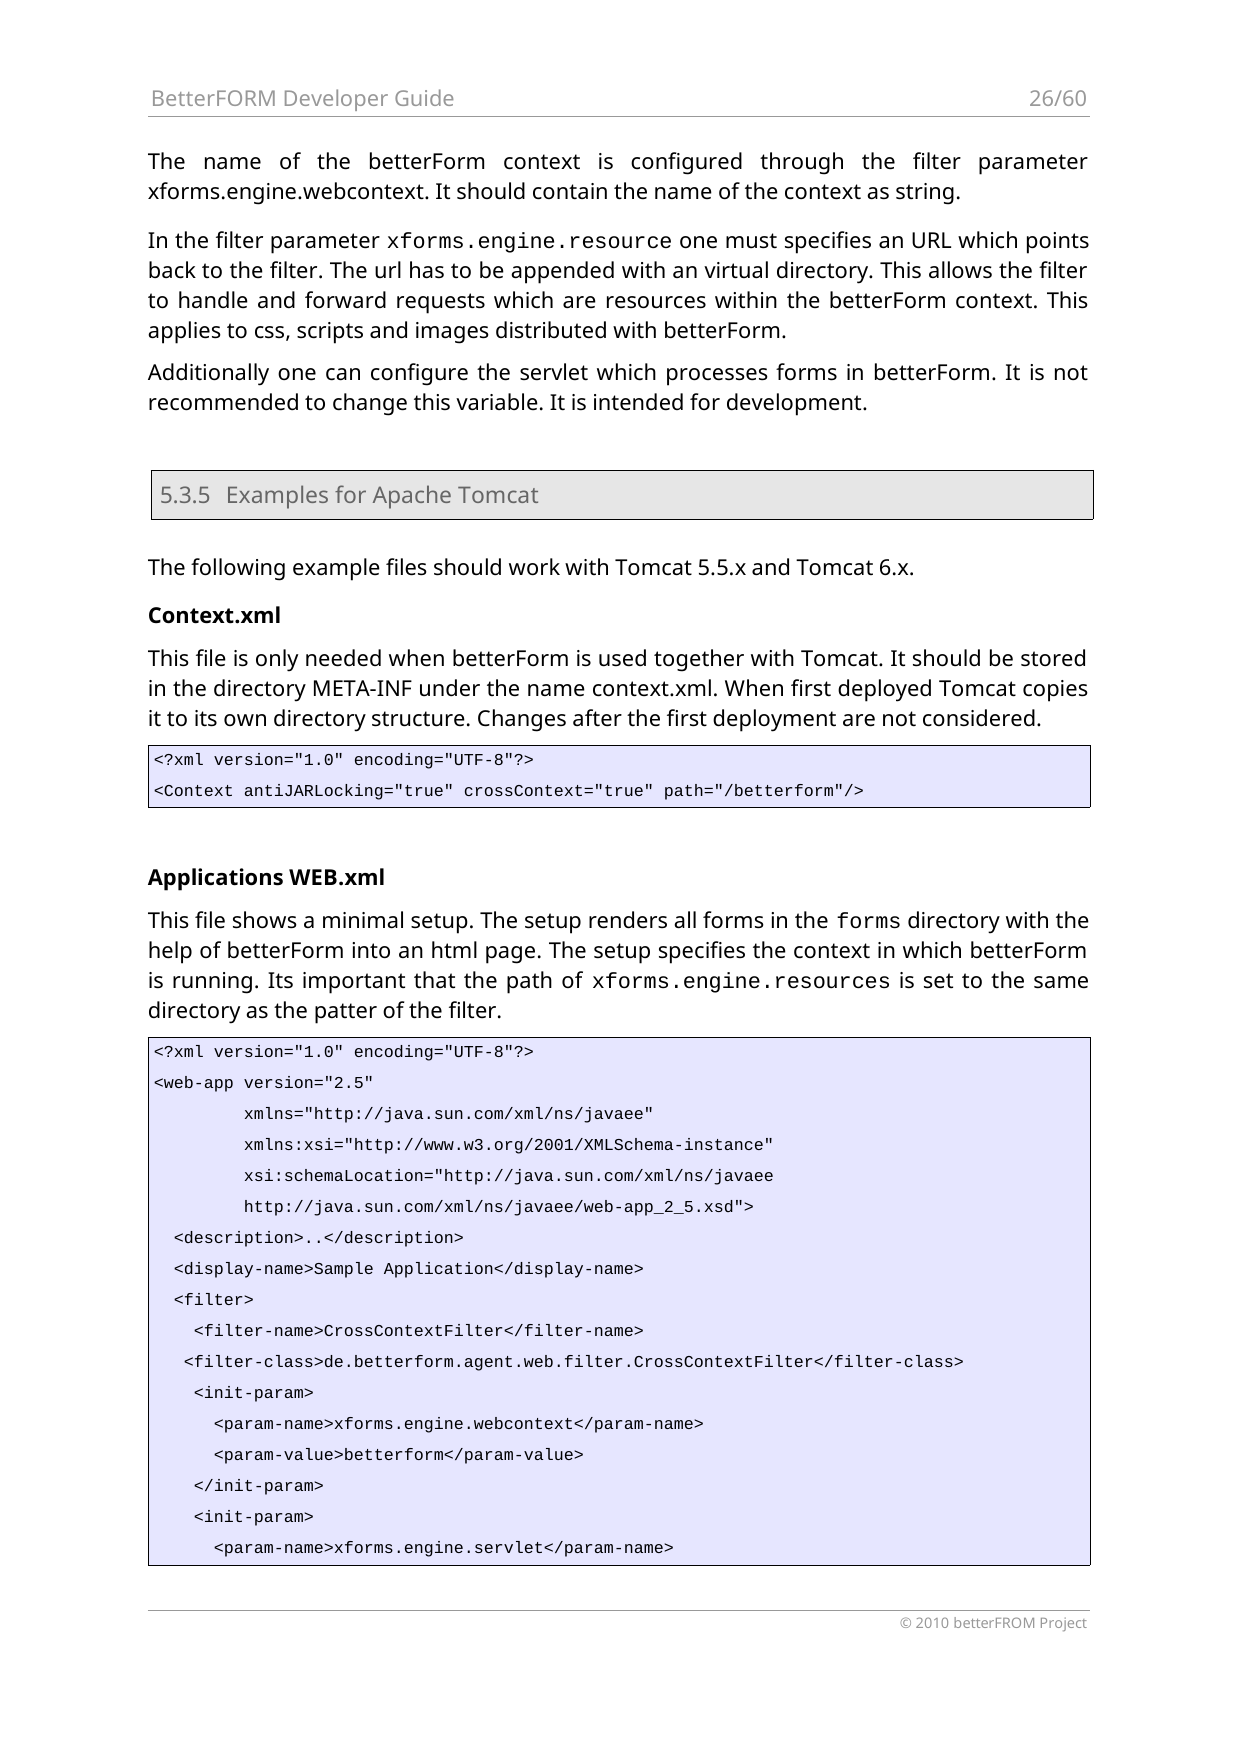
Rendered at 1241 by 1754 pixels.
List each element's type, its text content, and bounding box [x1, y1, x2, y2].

text xmlns="http://java.sun.com/xml/ns/javaee" [149, 1099, 1090, 1124]
text <param-name>xforms.engine.webcontext</param-name> [149, 1410, 1090, 1434]
text xsi:schemaLocation="http://java.sun.com/xml/ns/javaee [149, 1161, 1090, 1186]
text <?xml version="1.0" encoding="UTF-8"?> [149, 1038, 1090, 1062]
text This file shows a minimal setup. The setup renders all forms in the forms directory with the help of betterForm into an html page. The setup specifies the context in which betterForm is running. Its important that the path of xforms.engine.resources is set to the same directory as the patter of the filter. [148, 905, 1090, 1025]
text <filter-name>CrossContextFilter</filter-name> [149, 1317, 1090, 1341]
text <param-value>betterform</param-value> [149, 1441, 1090, 1466]
text <description>..</description> [149, 1223, 1090, 1248]
text <Context antiJARLocking="true" crossContext="true" path="/betterform"/> [149, 776, 1090, 807]
text <filter-class>de.betterform.agent.web.filter.CrossContextFilter</filter-class> [149, 1348, 1090, 1372]
text </init-param> [149, 1472, 1090, 1497]
text Additionally one can configure the servlet which processes forms in betterForm. It is not recommended to change this variable. It is intended for development. [148, 357, 1090, 417]
text The name of the betterForm context is configured through the filter parameter xforms.engine.webcontext. It should contain the name of the context as string. [148, 146, 1090, 206]
text <param-name>xforms.engine.servlet</param-name> [149, 1534, 1090, 1565]
text Applications WEB.xml [148, 862, 1090, 892]
text <display-name>Sample Application</display-name> [149, 1254, 1090, 1279]
text This file is only needed when betterForm is used together with Tomcat. It should be stored in the directory META-INF under the name context.xml. When first deployed Tomcat copies it to its own directory structure. Changes after the first deployment are not considered. [148, 643, 1090, 733]
text The following example files should work with Tomcat 5.5.x and Tomcat 6.x. [148, 552, 1090, 582]
text http://java.sun.com/xml/ns/javaee/web-app_2_5.xsd"> [149, 1192, 1090, 1217]
subtitle Examples for Apache Tomcat [152, 471, 1093, 519]
text <filter> [149, 1286, 1090, 1310]
text xmlns:xsi="http://www.w3.org/2001/XMLSchema-instance" [149, 1130, 1090, 1155]
text <init-param> [149, 1503, 1090, 1528]
text Context.xml [148, 600, 1090, 630]
text In the filter parameter xforms.engine.resource one must specifies an URL which points back to the filter. The url has to be appended with an virtual directory. This allows the filter to handle and forward requests which are resources within the betterForm context. This applies to css, scripts and images distributed with betterForm. [148, 224, 1090, 344]
text <init-param> [149, 1379, 1090, 1403]
text <web-app version="2.5" [149, 1068, 1090, 1093]
text <?xml version="1.0" encoding="UTF-8"?> [149, 746, 1090, 770]
